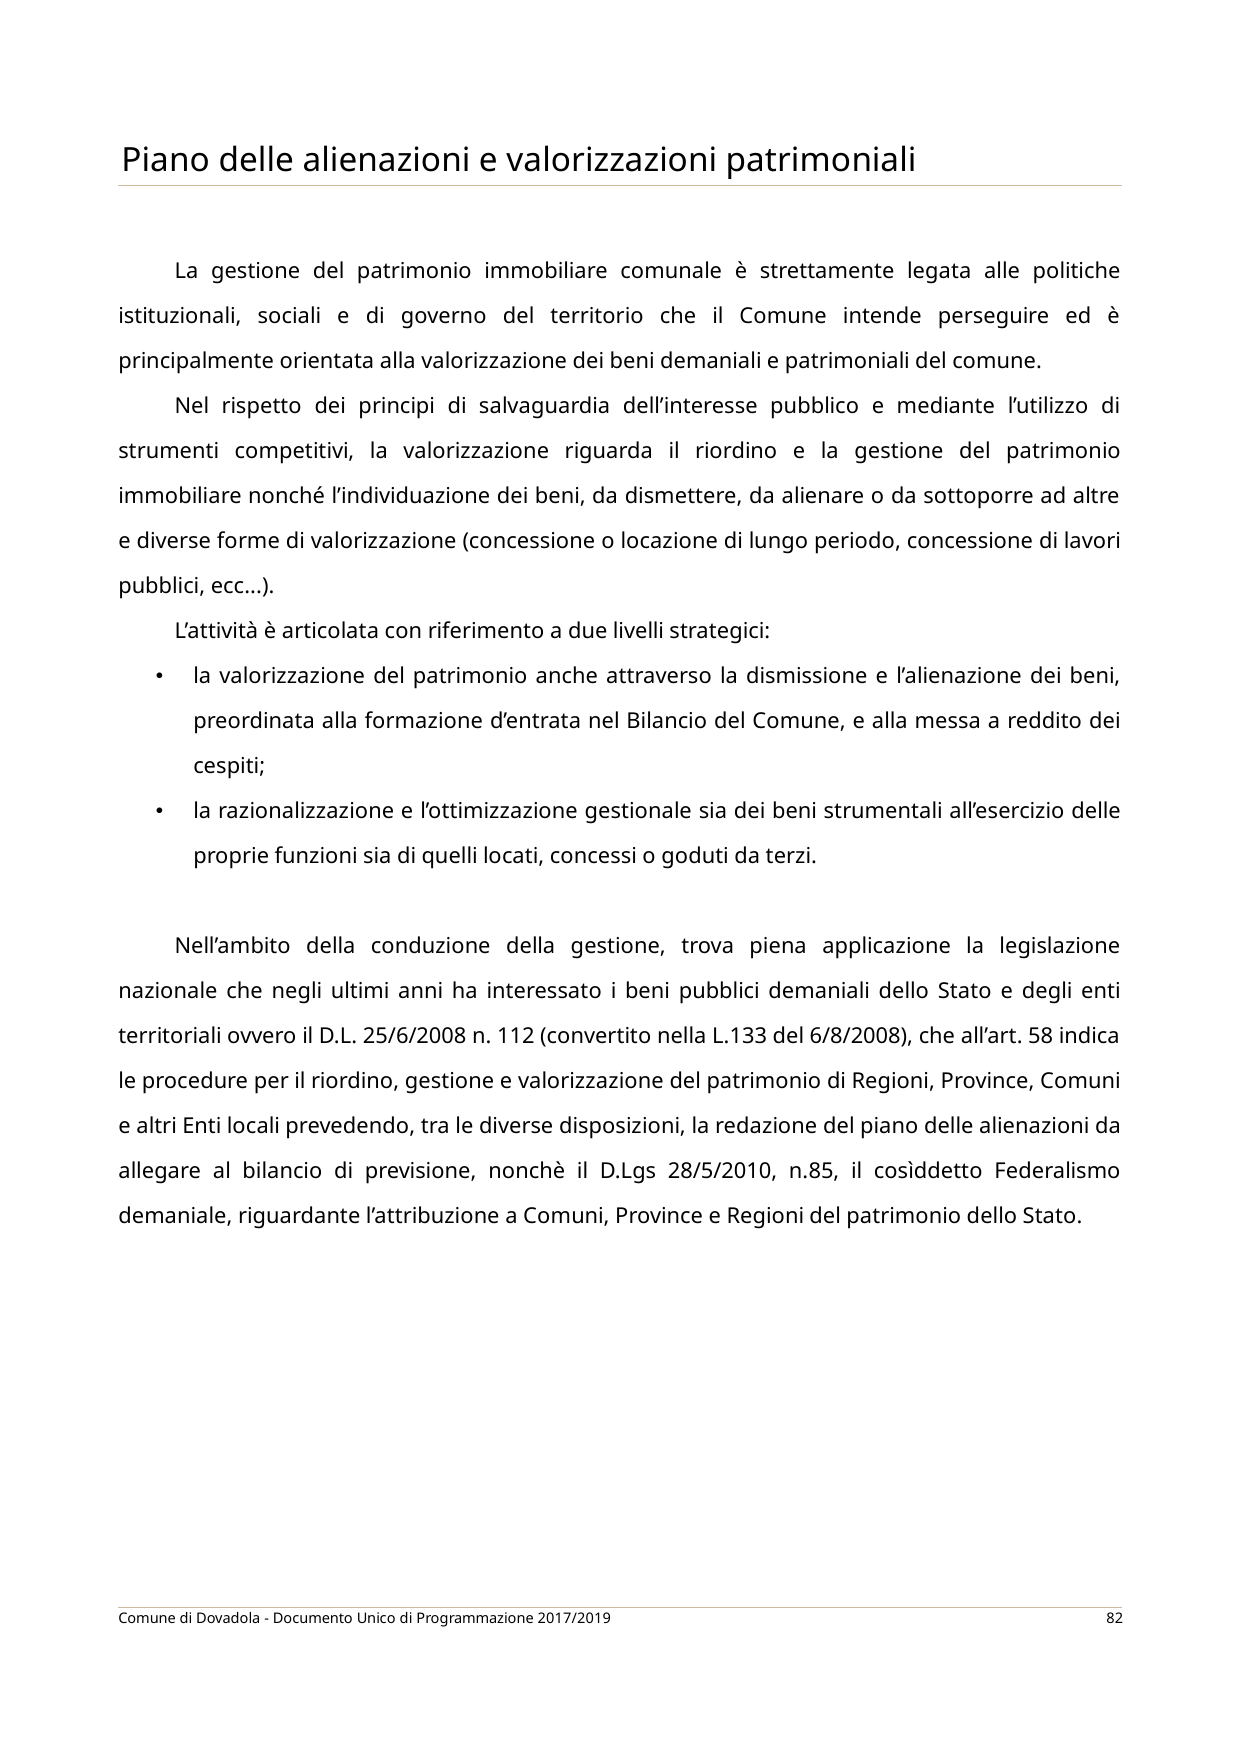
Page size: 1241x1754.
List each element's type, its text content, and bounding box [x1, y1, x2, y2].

list la valorizzazione del patrimonio anche attraverso la dismissione e l’alienazione dei beni, preordinata alla formazione d’entrata nel Bilancio del Comune, e alla messa a reddito dei cespiti; [156, 659, 1122, 779]
text La gestione del patrimonio immobiliare comunale è strettamente legata alle politiche istituzionali, sociali e di governo del territorio che il Comune intende perseguire ed è principalmente orientata alla valorizzazione dei beni demaniali e patrimoniali del comune. [118, 254, 1122, 374]
text L’attività è articolata con riferimento a due livelli strategici: [118, 614, 1122, 644]
list la razionalizzazione e l’ottimizzazione gestionale sia dei beni strumentali all’esercizio delle proprie funzioni sia di quelli locati, concessi o goduti da terzi. [156, 794, 1122, 869]
text Piano delle alienazioni e valorizzazioni patrimoniali [118, 133, 1122, 185]
text Nel rispetto dei principi di salvaguardia dell’interesse pubblico e mediante l’utilizzo di strumenti competitivi, la valorizzazione riguarda il riordino e la gestione del patrimonio immobiliare nonché l’individuazione dei beni, da dismettere, da alienare o da sottoporre ad altre e diverse forme di valorizzazione (concessione o locazione di lungo periodo, concessione di lavori pubblici, ecc...). [118, 389, 1122, 599]
text Nell’ambito della conduzione della gestione, trova piena applicazione la legislazione nazionale che negli ultimi anni ha interessato i beni pubblici demaniali dello Stato e degli enti territoriali ovvero il D.L. 25/6/2008 n. 112 (convertito nella L.133 del 6/8/2008), che all’art. 58 indica le procedure per il riordino, gestione e valorizzazione del patrimonio di Regioni, Province, Comuni e altri Enti locali prevedendo, tra le diverse disposizioni, la redazione del piano delle alienazioni da allegare al bilancio di previsione, nonchè il D.Lgs 28/5/2010, n.85, il cosìddetto Federalismo demaniale, riguardante l’attribuzione a Comuni, Province e Regioni del patrimonio dello Stato. [118, 929, 1122, 1229]
